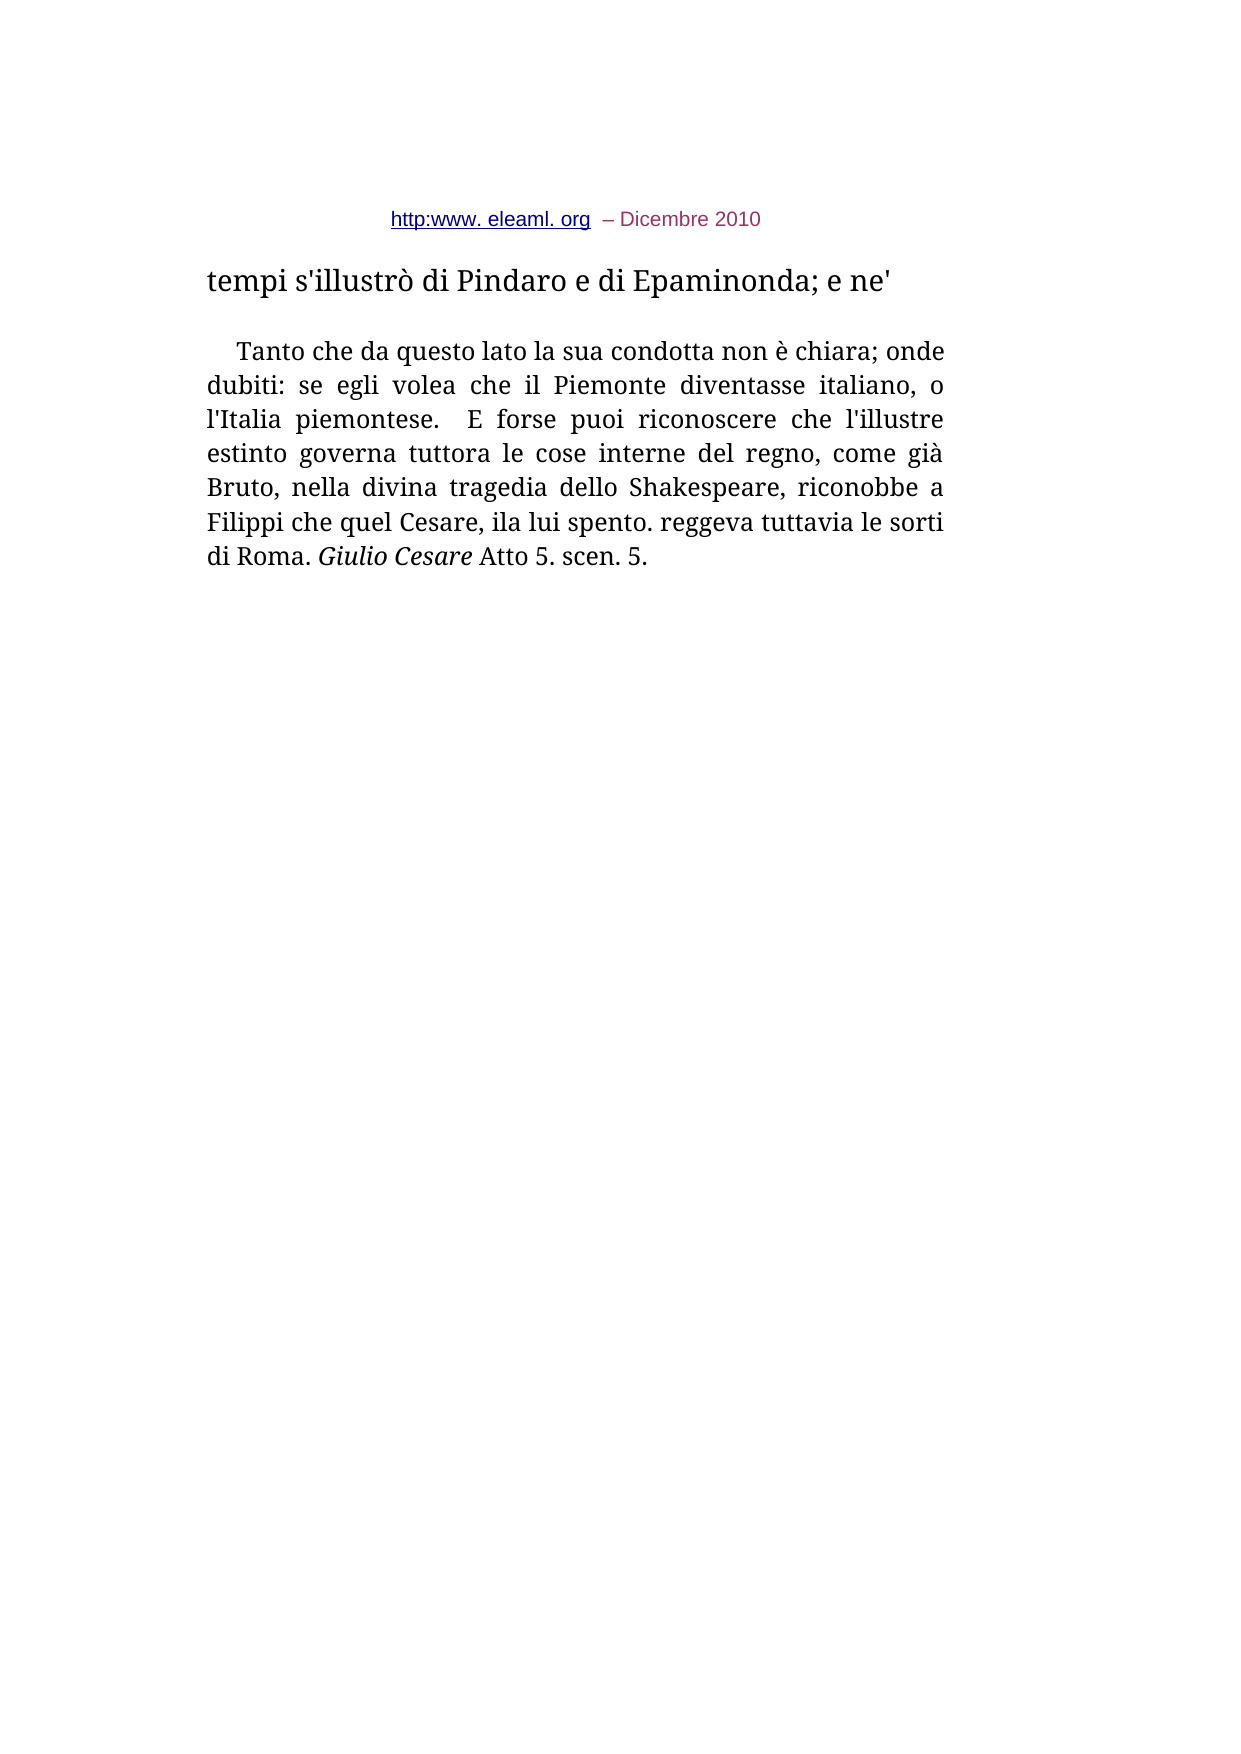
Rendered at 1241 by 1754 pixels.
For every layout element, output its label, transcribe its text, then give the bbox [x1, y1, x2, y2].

text tempi s'illustrò di Pindaro e di Epaminonda; e ne' [207, 260, 945, 300]
text Tanto che da questo lato la sua condotta non è chiara; onde dubiti: se egli volea che il Piemonte diventasse italiano, o l'Italia piemontese. E forse puoi riconoscere che l'illustre estinto governa tuttora le cose interne del regno, come già Bruto, nella divina tragedia dello Shakespeare, riconobbe a Filippi che quel Cesare, ila lui spento. reggeva tuttavia le sorti di Roma. Giulio Cesare Atto 5. scen. 5. [207, 334, 945, 572]
